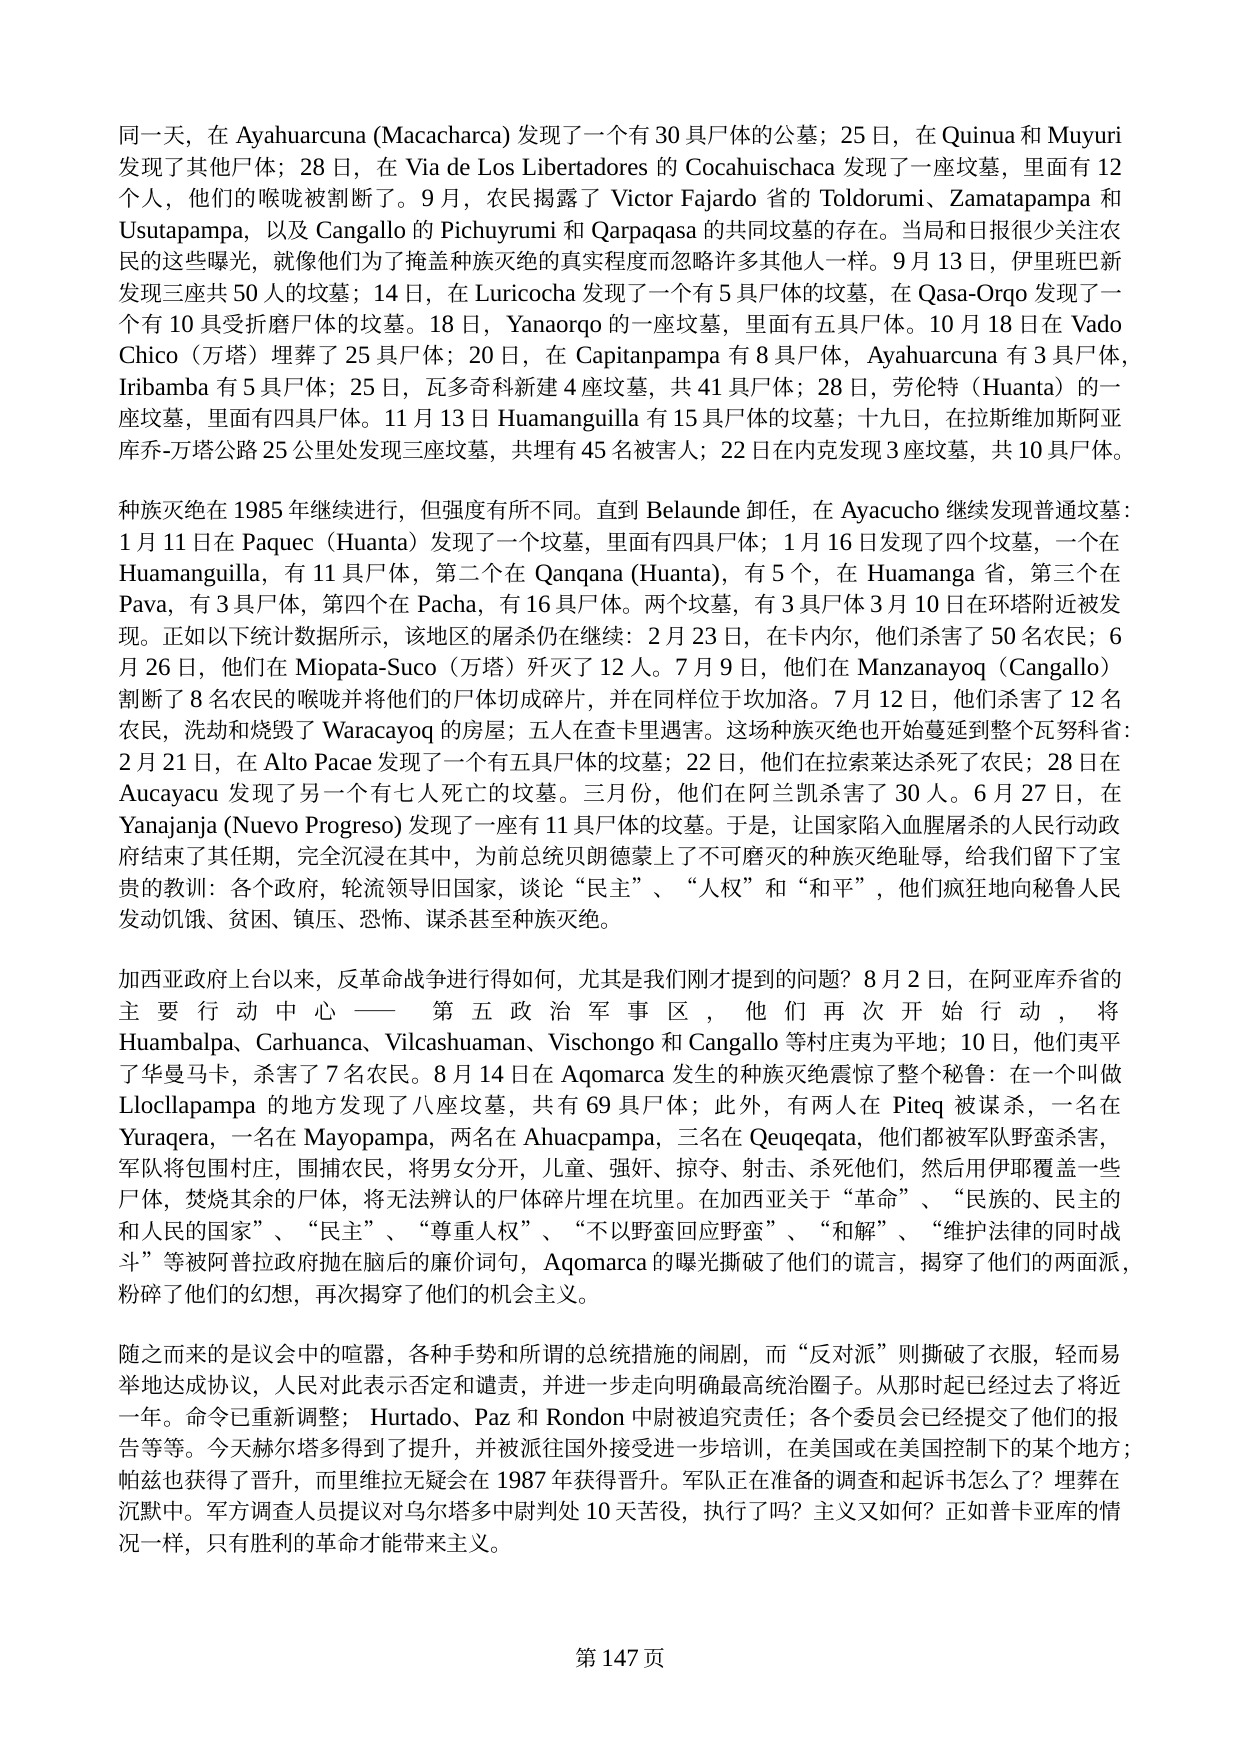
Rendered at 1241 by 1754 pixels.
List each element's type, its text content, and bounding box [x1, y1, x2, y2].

text 同一天，在 Ayahuarcuna (Macacharca) 发现了一个有30具尸体的公墓；25日，在Quinua和Muyuri发现了其他尸体；28日，在 Via de Los Libertadores 的 Cocahuischaca 发现了一座坟墓，里面有12个人，他们的喉咙被割断了。9月，农民揭露了 Victor Fajardo 省的 Toldorumi、Zamatapampa 和 Usutapampa，以及 Cangallo 的 Pichuyrumi 和 Qarpaqasa 的共同坟墓的存在。当局和日报很少关注农民的这些曝光，就像他们为了掩盖种族灭绝的真实程度而忽略许多其他人一样。9月13日，伊里班巴新发现三座共50人的坟墓；14日，在 Luricocha 发现了一个有5具尸体的坟墓，在 Qasa-Orqo 发现了一个有10具受折磨尸体的坟墓。18日，Yanaorqo的一座坟墓，里面有五具尸体。10月18日在 Vado Chico（万塔）埋葬了25具尸体；20日，在 Capitanpampa 有8具尸体，Ayahuarcuna 有3具尸体，Iribamba 有5具尸体；25日，瓦多奇科新建4座坟墓，共41具尸体；28日，劳伦特（Huanta）的一座坟墓，里面有四具尸体。11月13日 Huamanguilla 有15具尸体的坟墓；十九日，在拉斯维加斯阿亚库乔-万塔公路25公里处发现三座坟墓，共埋有45名被害人；22日在内克发现3座坟墓，共10具尸体。 [118, 118, 1122, 464]
text 种族灭绝在1985年继续进行，但强度有所不同。直到 Belaunde 卸任，在 Ayacucho 继续发现普通坟墓：1月11日在 Paquec（Huanta）发现了一个坟墓，里面有四具尸体；1月16日发现了四个坟墓，一个在 Huamanguilla，有11具尸体，第二个在 Qanqana (Huanta)，有5个，在 Huamanga 省，第三个在 Pava，有3具尸体，第四个在 Pacha，有16具尸体。两个坟墓，有3具尸体3月10日在环塔附近被发现。正如以下统计数据所示，该地区的屠杀仍在继续：2月23日，在卡内尔，他们杀害了50名农民；6月26日，他们在 Miopata-Suco（万塔）歼灭了12人。7月9日，他们在 Manzanayoq（Cangallo）割断了8名农民的喉咙并将他们的尸体切成碎片，并在同样位于坎加洛。7月12日，他们杀害了12名农民，洗劫和烧毁了 Waracayoq 的房屋；五人在查卡里遇害。这场种族灭绝也开始蔓延到整个瓦努科省：2月21日，在Alto Pacae发现了一个有五具尸体的坟墓；22日，他们在拉索莱达杀死了农民；28日在 Aucayacu 发现了另一个有七人死亡的坟墓。三月份，他们在阿兰凯杀害了30人。6月27日，在 Yanajanja (Nuevo Progreso) 发现了一座有11具尸体的坟墓。于是，让国家陷入血腥屠杀的人民行动政府结束了其任期，完全沉浸在其中，为前总统贝朗德蒙上了不可磨灭的种族灭绝耻辱，给我们留下了宝贵的教训：各个政府，轮流领导旧国家，谈论“民主”、“人权”和“和平”，他们疯狂地向秘鲁人民发动饥饿、贫困、镇压、恐怖、谋杀甚至种族灭绝。 [118, 493, 1122, 934]
text 随之而来的是议会中的喧嚣，各种手势和所谓的总统措施的闹剧，而“反对派”则撕破了衣服，轻而易举地达成协议，人民对此表示否定和谴责，并进一步走向明确最高统治圈子。从那时起已经过去了将近一年。命令已重新调整； Hurtado、Paz 和 Rondon 中尉被追究责任；各个委员会已经提交了他们的报告等等。今天赫尔塔多得到了提升，并被派往国外接受进一步培训，在美国或在美国控制下的某个地方；帕兹也获得了晋升，而里维拉无疑会在1987年获得晋升。军队正在准备的调查和起诉书怎么了？埋葬在沉默中。军方调查人员提议对乌尔塔多中尉判处10天苦役，执行了吗？主义又如何？正如普卡亚库的情况一样，只有胜利的革命才能带来主义。 [118, 1337, 1122, 1557]
text 加西亚政府上台以来，反革命战争进行得如何，尤其是我们刚才提到的问题？8月2日，在阿亚库乔省的主要行动中心——第五政治军事区，他们再次开始行动，将 Huambalpa、Carhuanca、Vilcashuaman、Vischongo 和 Cangallo 等村庄夷为平地；10日，他们夷平了华曼马卡，杀害了7名农民。8月14日在 Aqomarca 发生的种族灭绝震惊了整个秘鲁：在一个叫做 Llocllapampa 的地方发现了八座坟墓，共有69具尸体；此外，有两人在 Piteq 被谋杀，一名在 Yuraqera，一名在 Mayopampa，两名在 Ahuacpampa，三名在 Qeuqeqata，他们都被军队野蛮杀害，军队将包围村庄，围捕农民，将男女分开，儿童、强奸、掠夺、射击、杀死他们，然后用伊耶覆盖一些尸体，焚烧其余的尸体，将无法辨认的尸体碎片埋在坑里。在加西亚关于“革命”、“民族的、民主的和人民的国家”、“民主”、“尊重人权”、“不以野蛮回应野蛮”、“和解”、“维护法律的同时战斗”等被阿普拉政府抛在脑后的廉价词句，Aqomarca的曝光撕破了他们的谎言，揭穿了他们的两面派，粉碎了他们的幻想，再次揭穿了他们的机会主义。 [118, 962, 1122, 1308]
